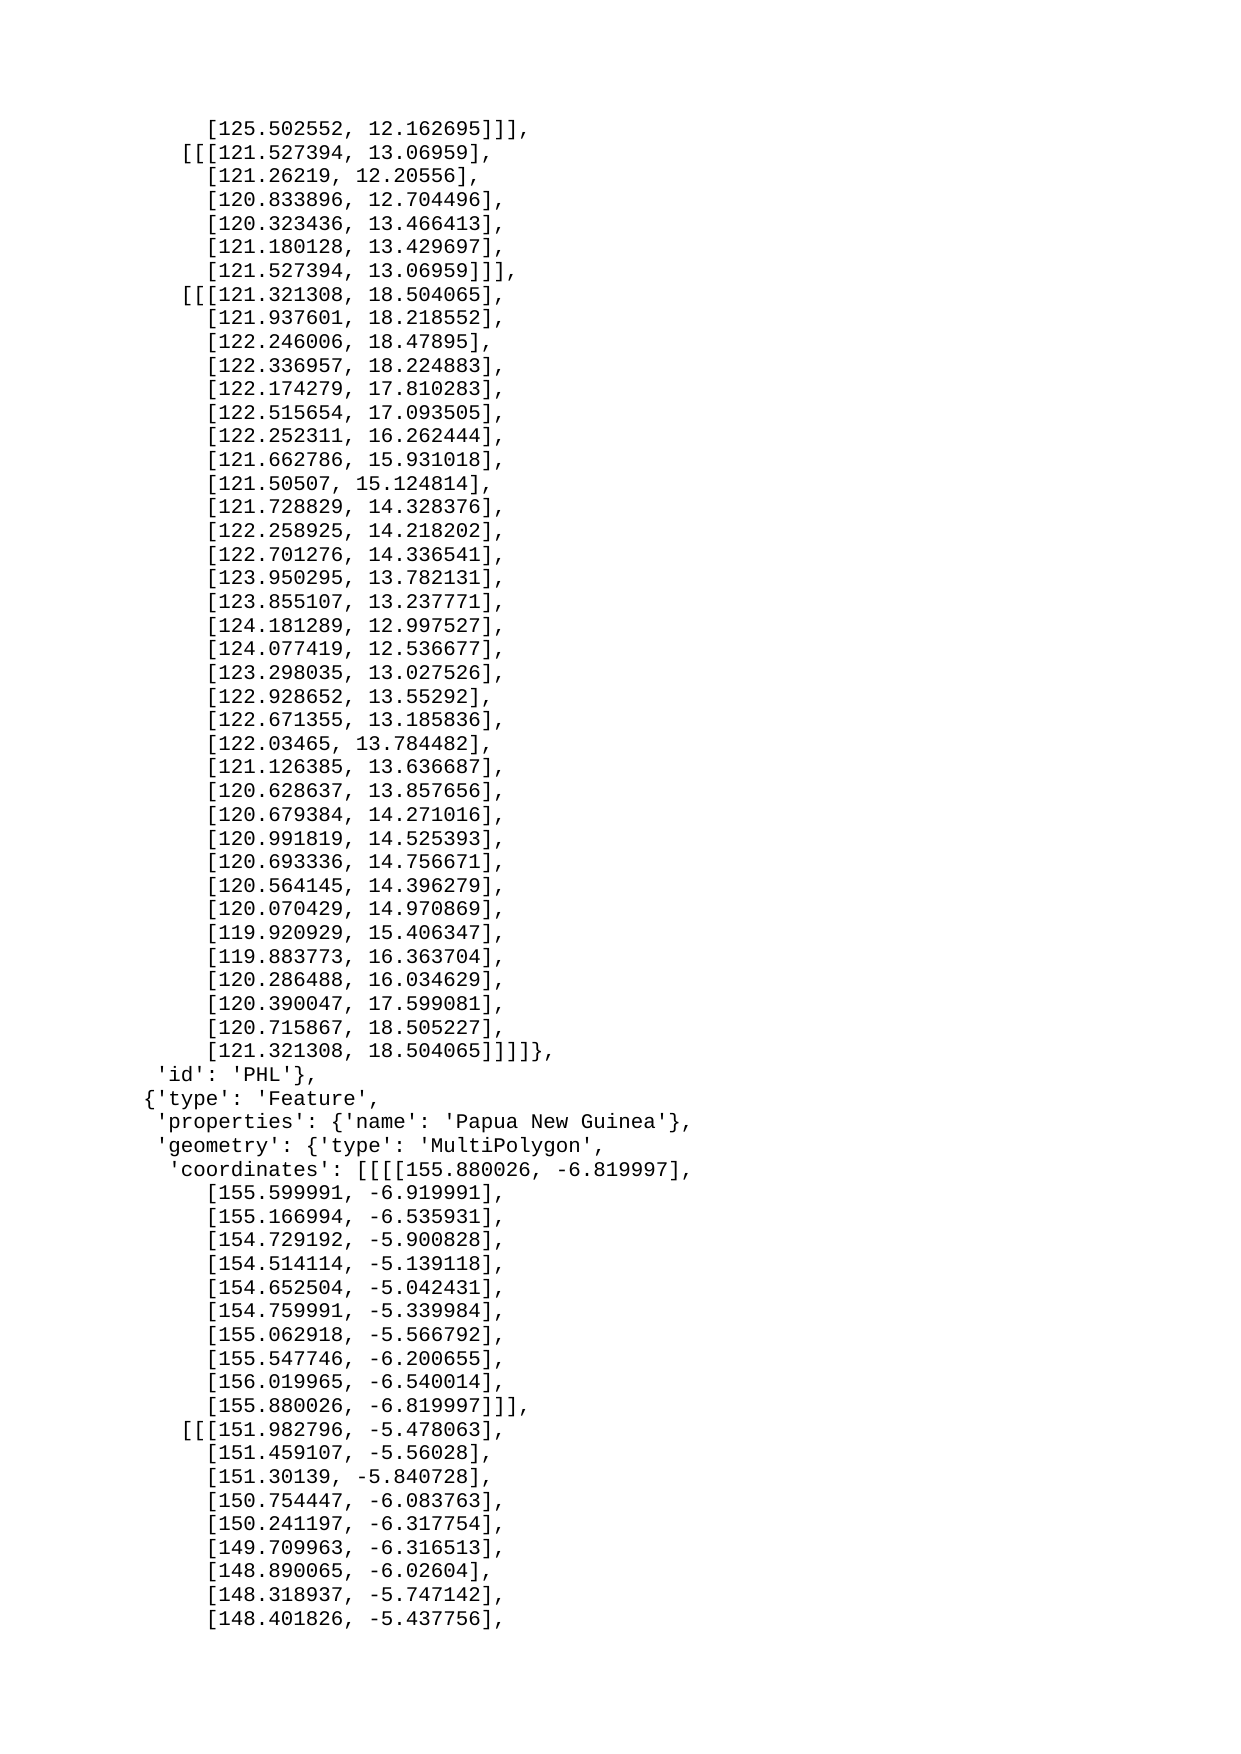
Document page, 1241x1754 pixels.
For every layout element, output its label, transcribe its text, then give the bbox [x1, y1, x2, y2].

text [123.855107, 13.237771], [118, 591, 1122, 615]
text [120.564145, 14.396279], [118, 875, 1122, 898]
text 'coordinates': [[[[155.880026, -6.819997], [118, 1158, 1122, 1182]
text [120.286488, 16.034629], [118, 969, 1122, 993]
text [150.754447, -6.083763], [118, 1489, 1122, 1513]
text [121.126385, 13.636687], [118, 757, 1122, 780]
text [148.401826, -5.437756], [118, 1608, 1122, 1631]
text [122.336957, 18.224883], [118, 354, 1122, 378]
text [155.880026, -6.819997]]], [118, 1395, 1122, 1419]
text [120.679384, 14.271016], [118, 804, 1122, 827]
text [154.729192, -5.900828], [118, 1229, 1122, 1253]
text 'id': 'PHL'}, [118, 1064, 1122, 1088]
text [124.077419, 12.536677], [118, 638, 1122, 662]
text [121.728829, 14.328376], [118, 496, 1122, 520]
text [155.599991, -6.919991], [118, 1182, 1122, 1206]
text [123.950295, 13.782131], [118, 567, 1122, 591]
text [122.928652, 13.55292], [118, 686, 1122, 709]
text [122.03465, 13.784482], [118, 733, 1122, 757]
text [121.50507, 15.124814], [118, 473, 1122, 496]
text [[[151.982796, -5.478063], [118, 1419, 1122, 1442]
text [151.30139, -5.840728], [118, 1466, 1122, 1489]
text [122.258925, 14.218202], [118, 520, 1122, 544]
text [122.671355, 13.185836], [118, 709, 1122, 733]
text 'geometry': {'type': 'MultiPolygon', [118, 1135, 1122, 1158]
text [120.715867, 18.505227], [118, 1017, 1122, 1040]
text [121.180128, 13.429697], [118, 236, 1122, 260]
text [[[121.321308, 18.504065], [118, 284, 1122, 307]
text [150.241197, -6.317754], [118, 1513, 1122, 1537]
text [121.937601, 18.218552], [118, 307, 1122, 331]
text [154.652504, -5.042431], [118, 1277, 1122, 1300]
text {'type': 'Feature', [118, 1088, 1122, 1111]
text [122.174279, 17.810283], [118, 378, 1122, 402]
text [120.991819, 14.525393], [118, 827, 1122, 851]
text [154.759991, -5.339984], [118, 1300, 1122, 1324]
text [148.890065, -6.02604], [118, 1561, 1122, 1584]
text [120.070429, 14.970869], [118, 898, 1122, 922]
text [156.019965, -6.540014], [118, 1371, 1122, 1395]
text [121.26219, 12.20556], [118, 165, 1122, 189]
text 'properties': {'name': 'Papua New Guinea'}, [118, 1111, 1122, 1135]
text [120.323436, 13.466413], [118, 213, 1122, 236]
text [148.318937, -5.747142], [118, 1584, 1122, 1608]
text [120.390047, 17.599081], [118, 993, 1122, 1017]
text [119.920929, 15.406347], [118, 922, 1122, 946]
text [121.321308, 18.504065]]]]}, [118, 1040, 1122, 1064]
text [122.515654, 17.093505], [118, 402, 1122, 426]
text [125.502552, 12.162695]]], [118, 118, 1122, 142]
text [121.662786, 15.931018], [118, 449, 1122, 473]
text [120.833896, 12.704496], [118, 189, 1122, 213]
text [155.547746, -6.200655], [118, 1348, 1122, 1371]
text [155.062918, -5.566792], [118, 1324, 1122, 1348]
text [154.514114, -5.139118], [118, 1253, 1122, 1277]
text [122.252311, 16.262444], [118, 426, 1122, 449]
text [122.701276, 14.336541], [118, 544, 1122, 567]
text [124.181289, 12.997527], [118, 615, 1122, 638]
text [120.628637, 13.857656], [118, 780, 1122, 804]
text [123.298035, 13.027526], [118, 662, 1122, 686]
text [119.883773, 16.363704], [118, 946, 1122, 969]
text [[[121.527394, 13.06959], [118, 142, 1122, 165]
text [155.166994, -6.535931], [118, 1206, 1122, 1229]
text [120.693336, 14.756671], [118, 851, 1122, 875]
text [121.527394, 13.06959]]], [118, 260, 1122, 284]
text [151.459107, -5.56028], [118, 1442, 1122, 1466]
text [149.709963, -6.316513], [118, 1537, 1122, 1561]
text [122.246006, 18.47895], [118, 331, 1122, 354]
